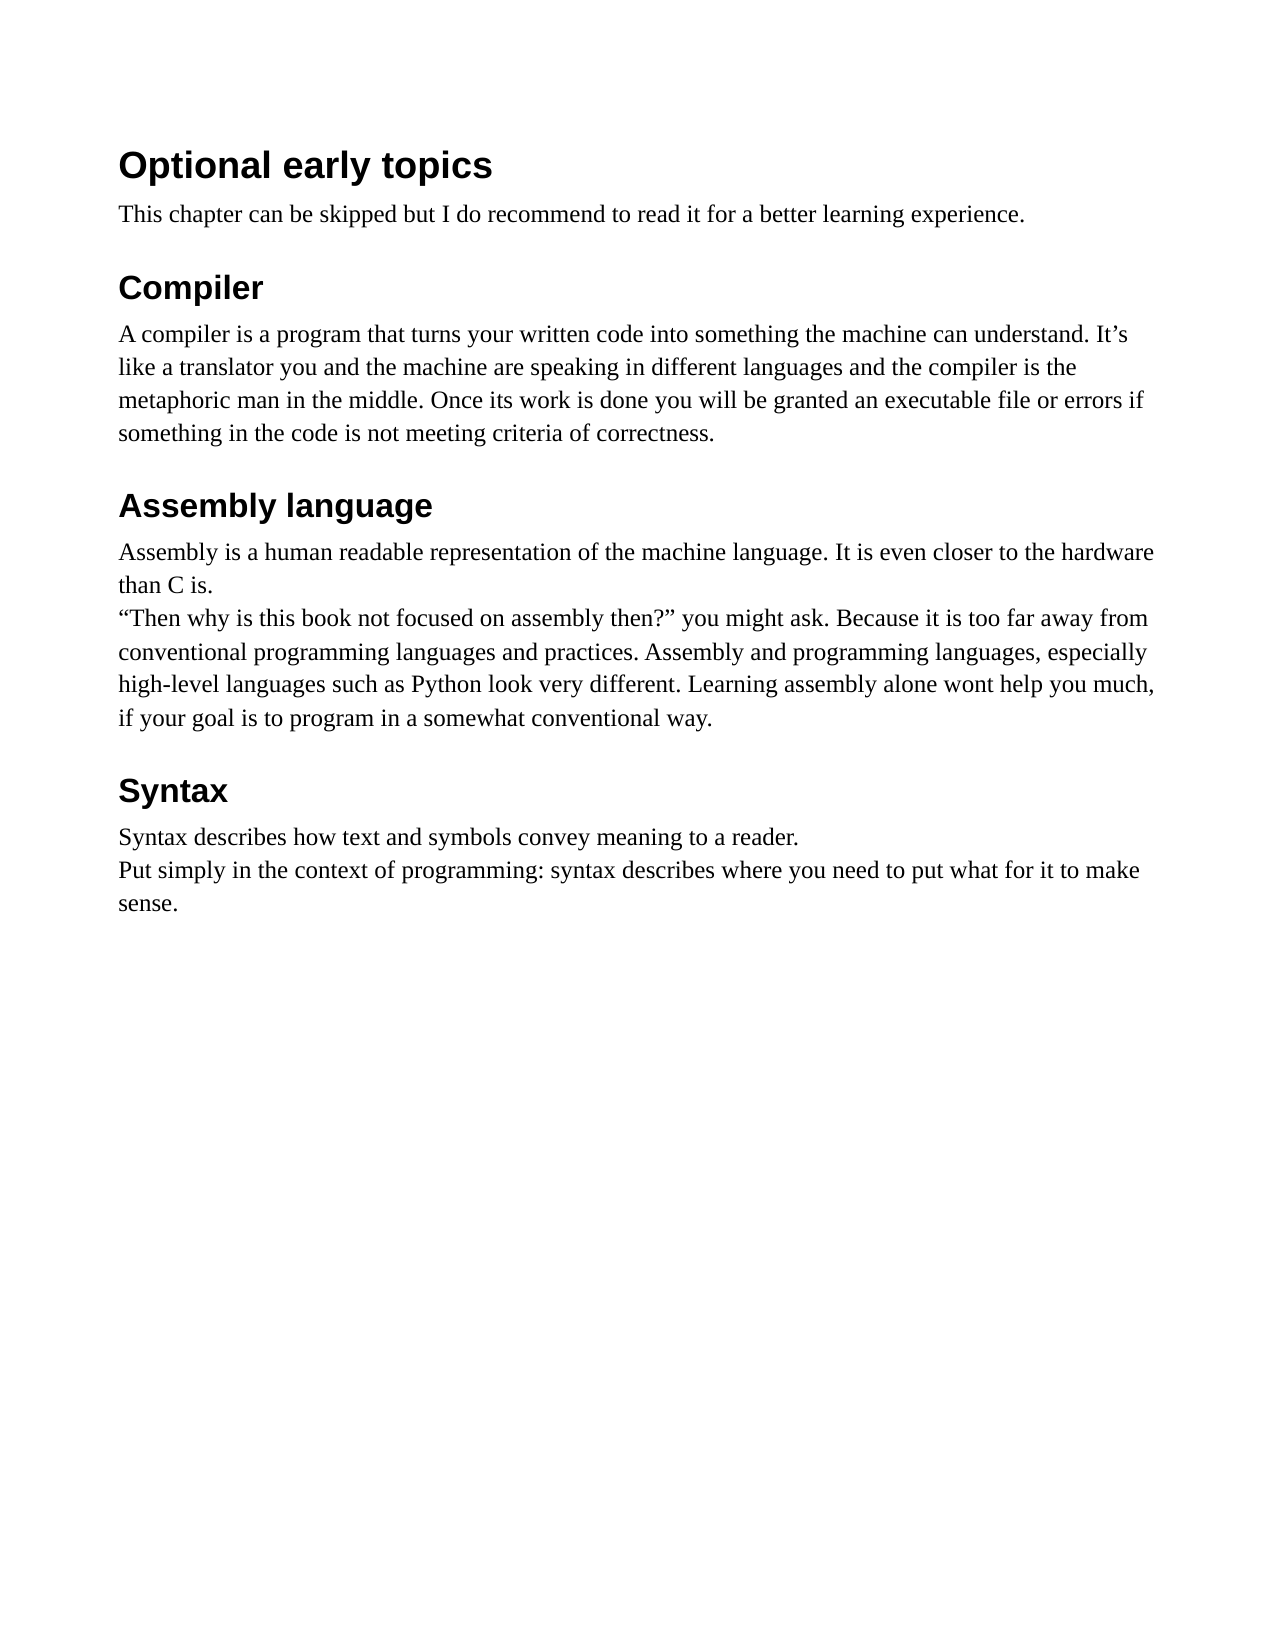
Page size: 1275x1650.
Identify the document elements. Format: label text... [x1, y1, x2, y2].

text A compiler is a program that turns your written code into something the machine can understand. It’s like a translator you and the machine are speaking in different languages and the compiler is the metaphoric man in the middle. Once its work is done you will be granted an executable file or errors if something in the code is not meeting criteria of correctness. [118, 319, 1157, 447]
text Assembly is a human readable representation of the machine language. It is even closer to the hardware than C is. “Then why is this book not focused on assembly then?” you might ask. Because it is too far away from conventional programming languages and practices. Assembly and programming languages, especially high-level languages such as Python look very different. Learning assembly alone wont help you much, if your goal is to program in a somewhat conventional way. [118, 537, 1157, 731]
subtitle Optional early topics [118, 143, 1157, 187]
subtitle Compiler [118, 268, 1157, 306]
text Syntax describes how text and symbols convey meaning to a reader. Put simply in the context of programming: syntax describes where you need to put what for it to make sense. [118, 822, 1157, 917]
subtitle Syntax [118, 771, 1157, 810]
subtitle Assembly language [118, 486, 1157, 525]
text This chapter can be skipped but I do recommend to read it for a better learning experience. [118, 199, 1157, 228]
